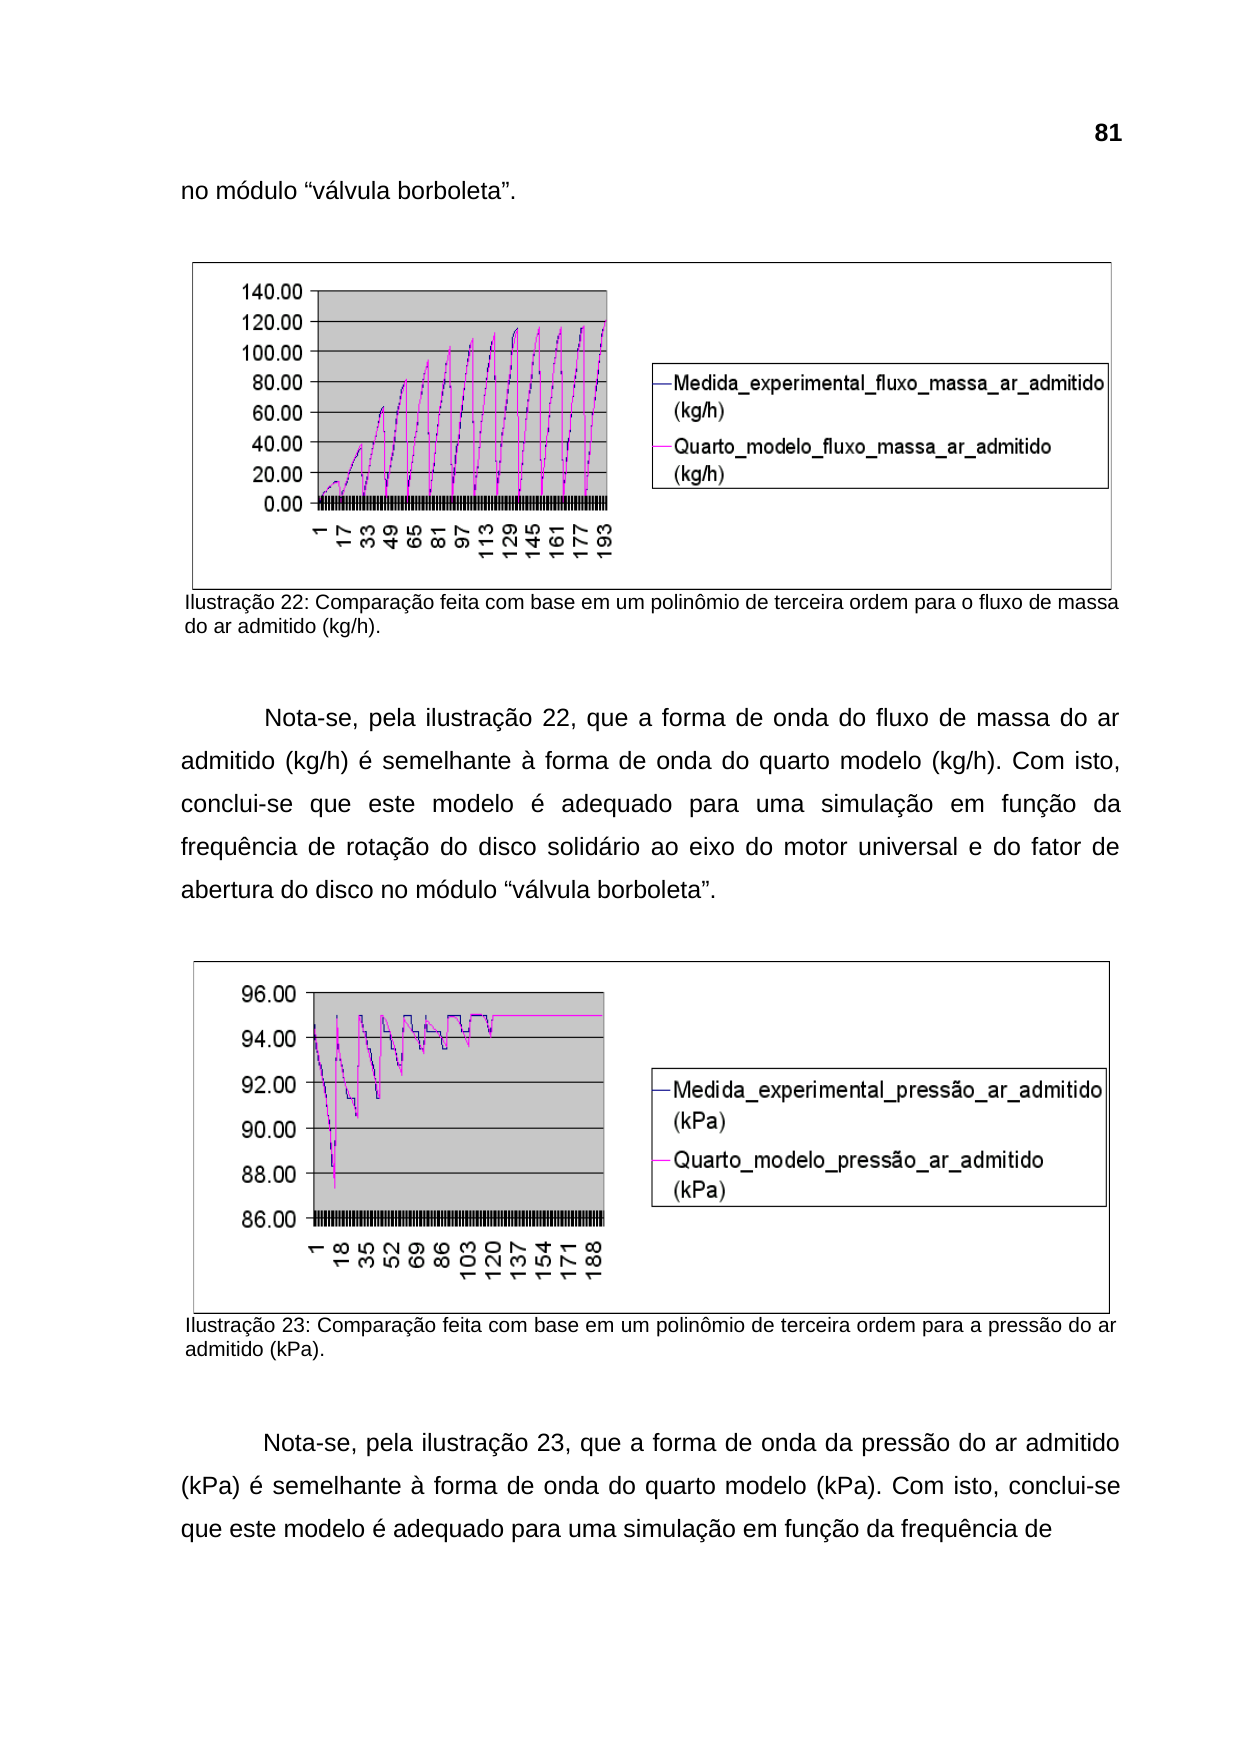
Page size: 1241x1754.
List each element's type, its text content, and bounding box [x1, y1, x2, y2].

text Ilustração 22: Comparação feita com base em um polinômio de terceira ordem para o fluxo de massa do ar admitido (kg/h). [184, 590, 1120, 638]
text no módulo “válvula borboleta”. [181, 176, 1122, 205]
text Nota-se, pela ilustração 23, que a forma de onda da pressão do ar admitido (kPa) é semelhante à forma de onda do quarto modelo (kPa). Com isto, conclui-se que este modelo é adequado para uma simulação em função da frequência de [181, 1427, 1122, 1542]
picture [192, 262, 1112, 590]
picture [193, 961, 1110, 1314]
text Nota-se, pela ilustração 22, que a forma de onda do fluxo de massa do ar admitido (kg/h) é semelhante à forma de onda do quarto modelo (kg/h). Com isto, conclui-se que este modelo é adequado para uma simulação em função da frequência de rotação do disco solidário ao eixo do motor universal e do fator de abertura do disco no módulo “válvula borboleta”. [181, 703, 1122, 904]
text Ilustração 23: Comparação feita com base em um polinômio de terceira ordem para a pressão do ar admitido (kPa). [185, 1314, 1118, 1361]
